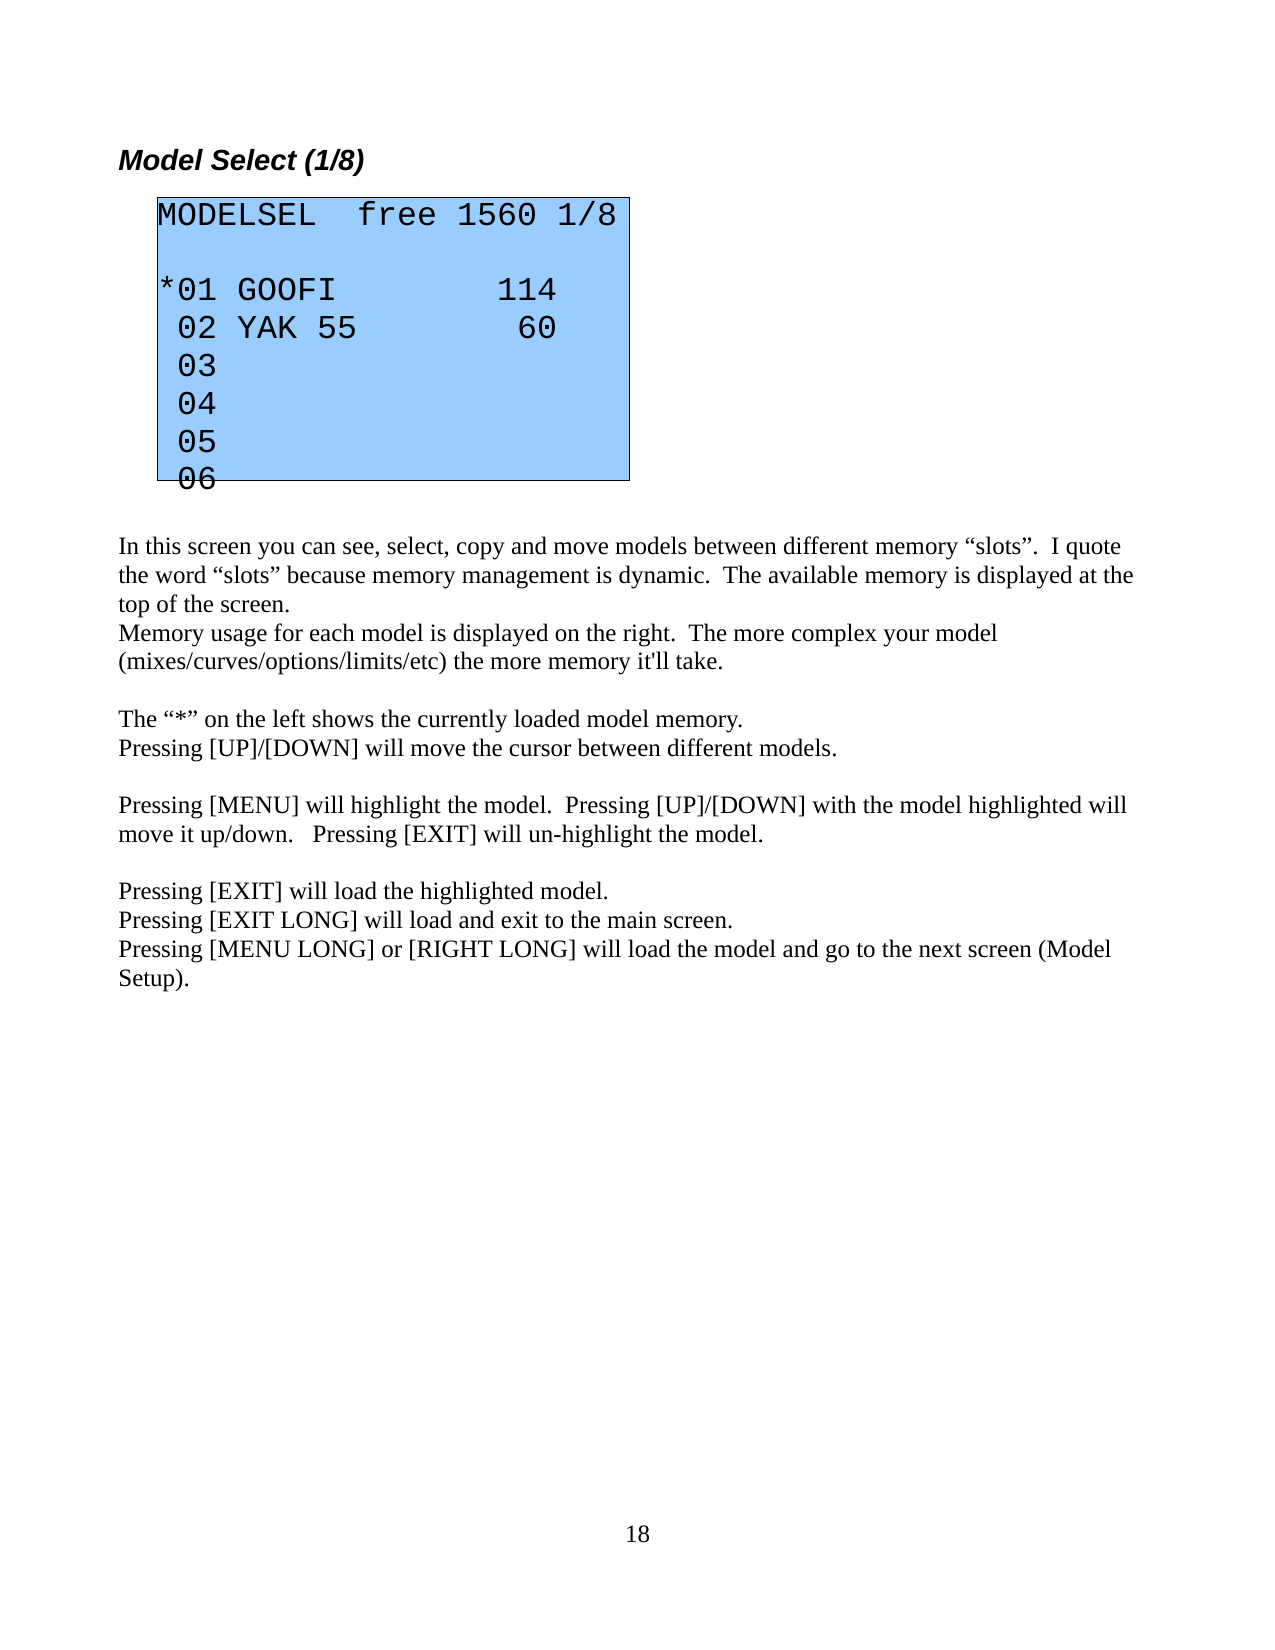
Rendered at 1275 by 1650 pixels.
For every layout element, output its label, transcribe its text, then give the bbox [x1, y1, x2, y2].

text The “*” on the left shows the currently loaded model memory. [118, 704, 1157, 733]
text Pressing [MENU LONG] or [RIGHT LONG] will load the model and go to the next screen (Model Setup). [118, 934, 1157, 991]
subtitle Model Select (1/8) [118, 143, 1157, 177]
text Memory usage for each model is displayed on the right. The more complex your model (mixes/curves/options/limits/etc) the more memory it'll take. [118, 618, 1157, 675]
text Pressing [EXIT] will load the highlighted model. [118, 876, 1157, 905]
text Pressing [UP]/[DOWN] will move the cursor between different models. [118, 733, 1157, 761]
text Pressing [EXIT LONG] will load and exit to the main screen. [118, 905, 1157, 934]
text In this screen you can see, select, copy and move models between different memory “slots”. I quote the word “slots” because memory management is dynamic. The available memory is displayed at the top of the screen. [118, 531, 1157, 618]
text Pressing [MENU] will highlight the model. Pressing [UP]/[DOWN] with the model highlighted will move it up/down. Pressing [EXIT] will un-highlight the model. [118, 790, 1157, 848]
